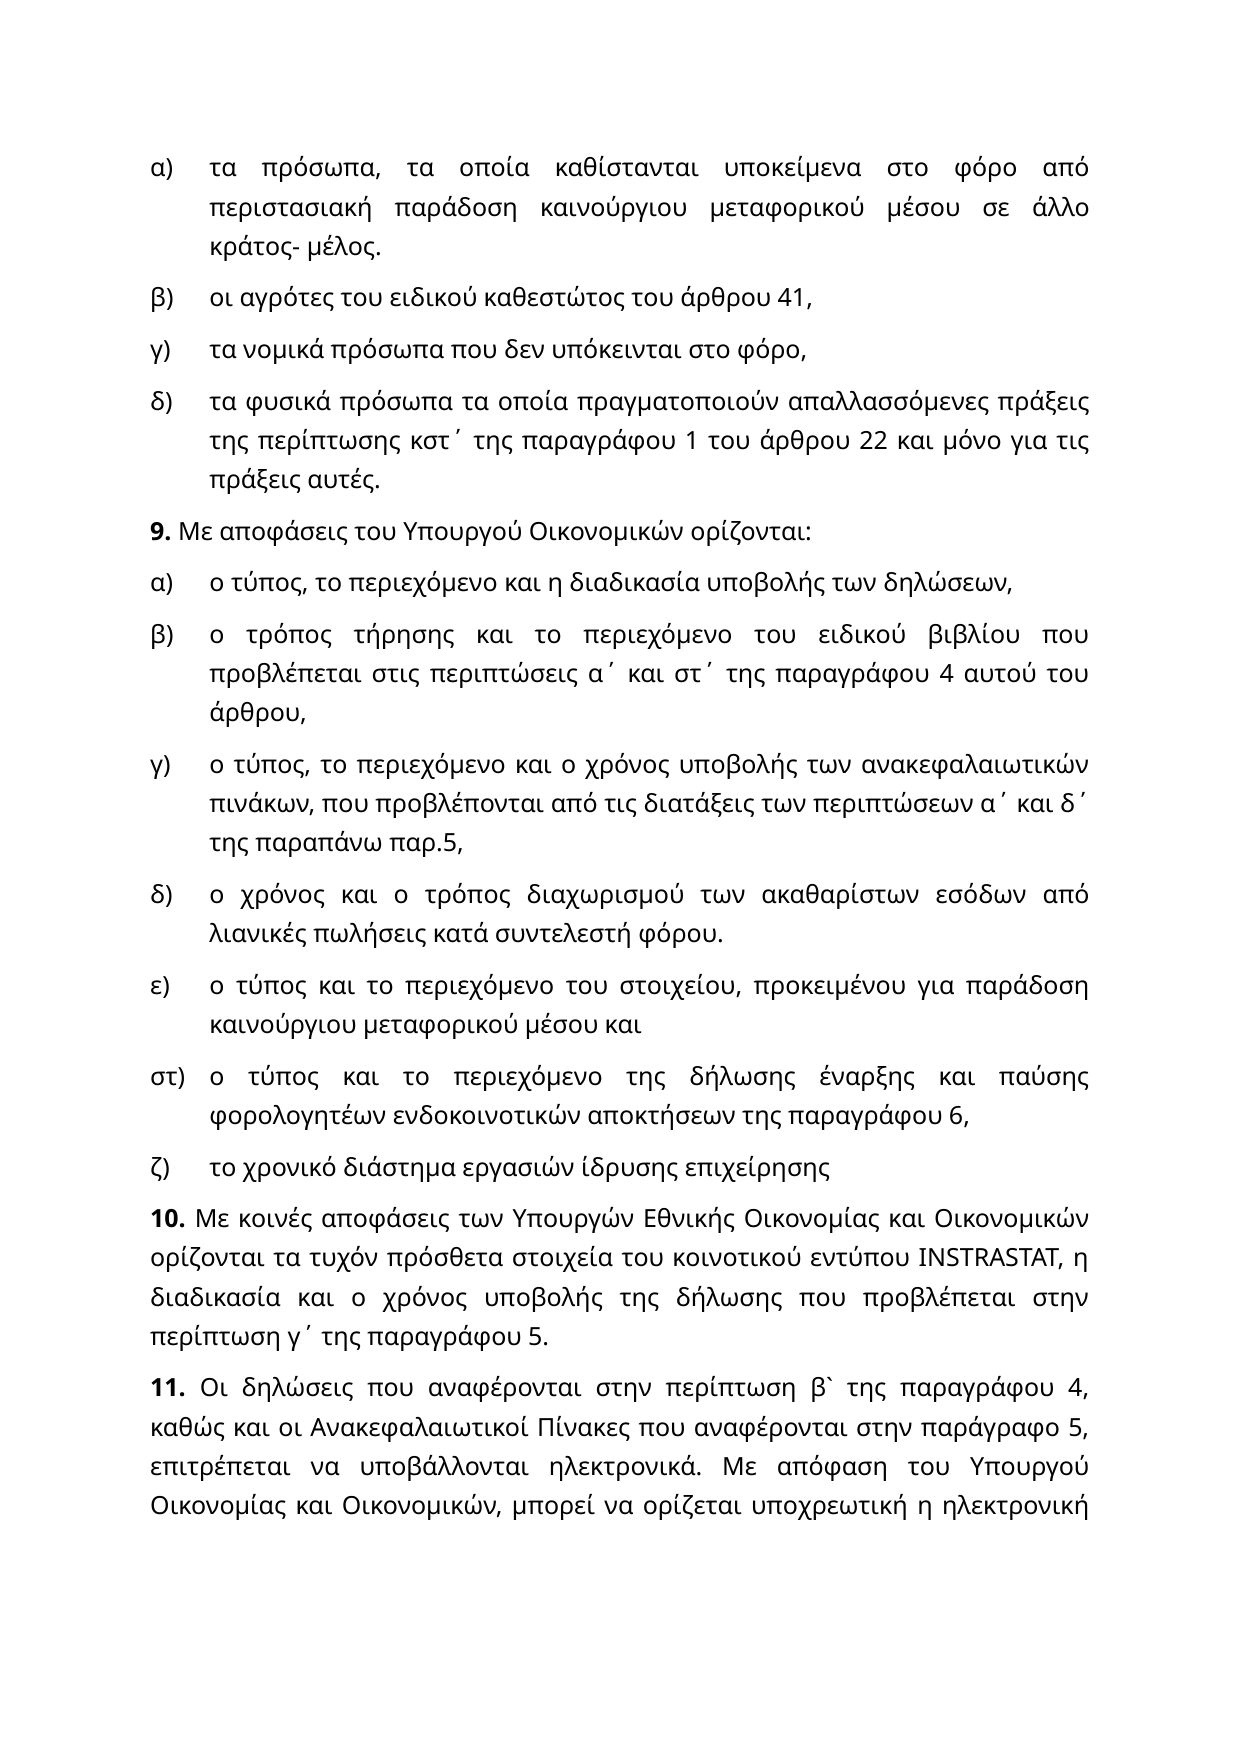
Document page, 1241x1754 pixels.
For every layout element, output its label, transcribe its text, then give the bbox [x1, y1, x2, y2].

list γ) ο τύπος, το περιεχόμενο και ο χρόνος υποβολής των ανακεφαλαιωτικών πινάκων, που προβλέπονται από τις διατάξεις των περιπτώσεων α΄ και δ΄ της παραπάνω παρ.5, [150, 747, 1090, 859]
list δ) ο χρόνος και ο τρόπος διαχωρισμού των ακαθαρίστων εσόδων από λιανικές πωλήσεις κατά συντελεστή φόρου. [150, 877, 1090, 950]
list δ) τα φυσικά πρόσωπα τα οποία πραγματοποιούν απαλλασσόμενες πράξεις της περίπτωσης κστ΄ της παραγράφου 1 του άρθρου 22 και μόνο για τις πράξεις αυτές. [150, 383, 1090, 496]
list α) τα πρόσωπα, τα οποία καθίστανται υποκείμενα στο φόρο από περιστασιακή παράδοση καινούργιου μεταφορικού μέσου σε άλλο κράτος- μέλος. [150, 150, 1090, 262]
list β) οι αγρότες του ειδικού καθεστώτος του άρθρου 41, [150, 280, 1090, 314]
list στ) ο τύπος και το περιεχόμενο της δήλωσης έναρξης και παύσης φορολογητέων ενδοκοινοτικών αποκτήσεων της παραγράφου 6, [150, 1058, 1090, 1132]
text 10. Με κοινές αποφάσεις των Υπουργών Εθνικής Οικονομίας και Οικονομικών ορίζονται τα τυχόν πρόσθετα στοιχεία του κοινοτικού εντύπου INSTRASTAT, η διαδικασία και ο χρόνος υποβολής της δήλωσης που προβλέπεται στην περίπτωση γ΄ της παραγράφου 5. [150, 1201, 1090, 1352]
list β) ο τρόπος τήρησης και το περιεχόμενο του ειδικού βιβλίου που προβλέπεται στις περιπτώσεις α΄ και στ΄ της παραγράφου 4 αυτού του άρθρου, [150, 617, 1090, 729]
list ζ) το χρονικό διάστημα εργασιών ίδρυσης επιχείρησης [150, 1149, 1090, 1183]
text 9. Με αποφάσεις του Υπουργού Οικονομικών ορίζονται: [150, 513, 1090, 547]
list γ) τα νομικά πρόσωπα που δεν υπόκεινται στο φόρο, [150, 332, 1090, 366]
list α) ο τύπος, το περιεχόμενο και η διαδικασία υποβολής των δηλώσεων, [150, 565, 1090, 599]
text 11. Οι δηλώσεις που αναφέρονται στην περίπτωση β` της παραγράφου 4, καθώς και οι Ανακεφαλαιωτικοί Πίνακες που αναφέρονται στην παράγραφο 5, επιτρέπεται να υποβάλλονται ηλεκτρονικά. Με απόφαση του Υπουργού Οικονομίας και Οικονομικών, μπορεί να ορίζεται υποχρεωτική η ηλεκτρονική [150, 1370, 1090, 1522]
list ε) ο τύπος και το περιεχόμενο του στοιχείου, προκειμένου για παράδοση καινούργιου μεταφορικού μέσου και [150, 967, 1090, 1041]
